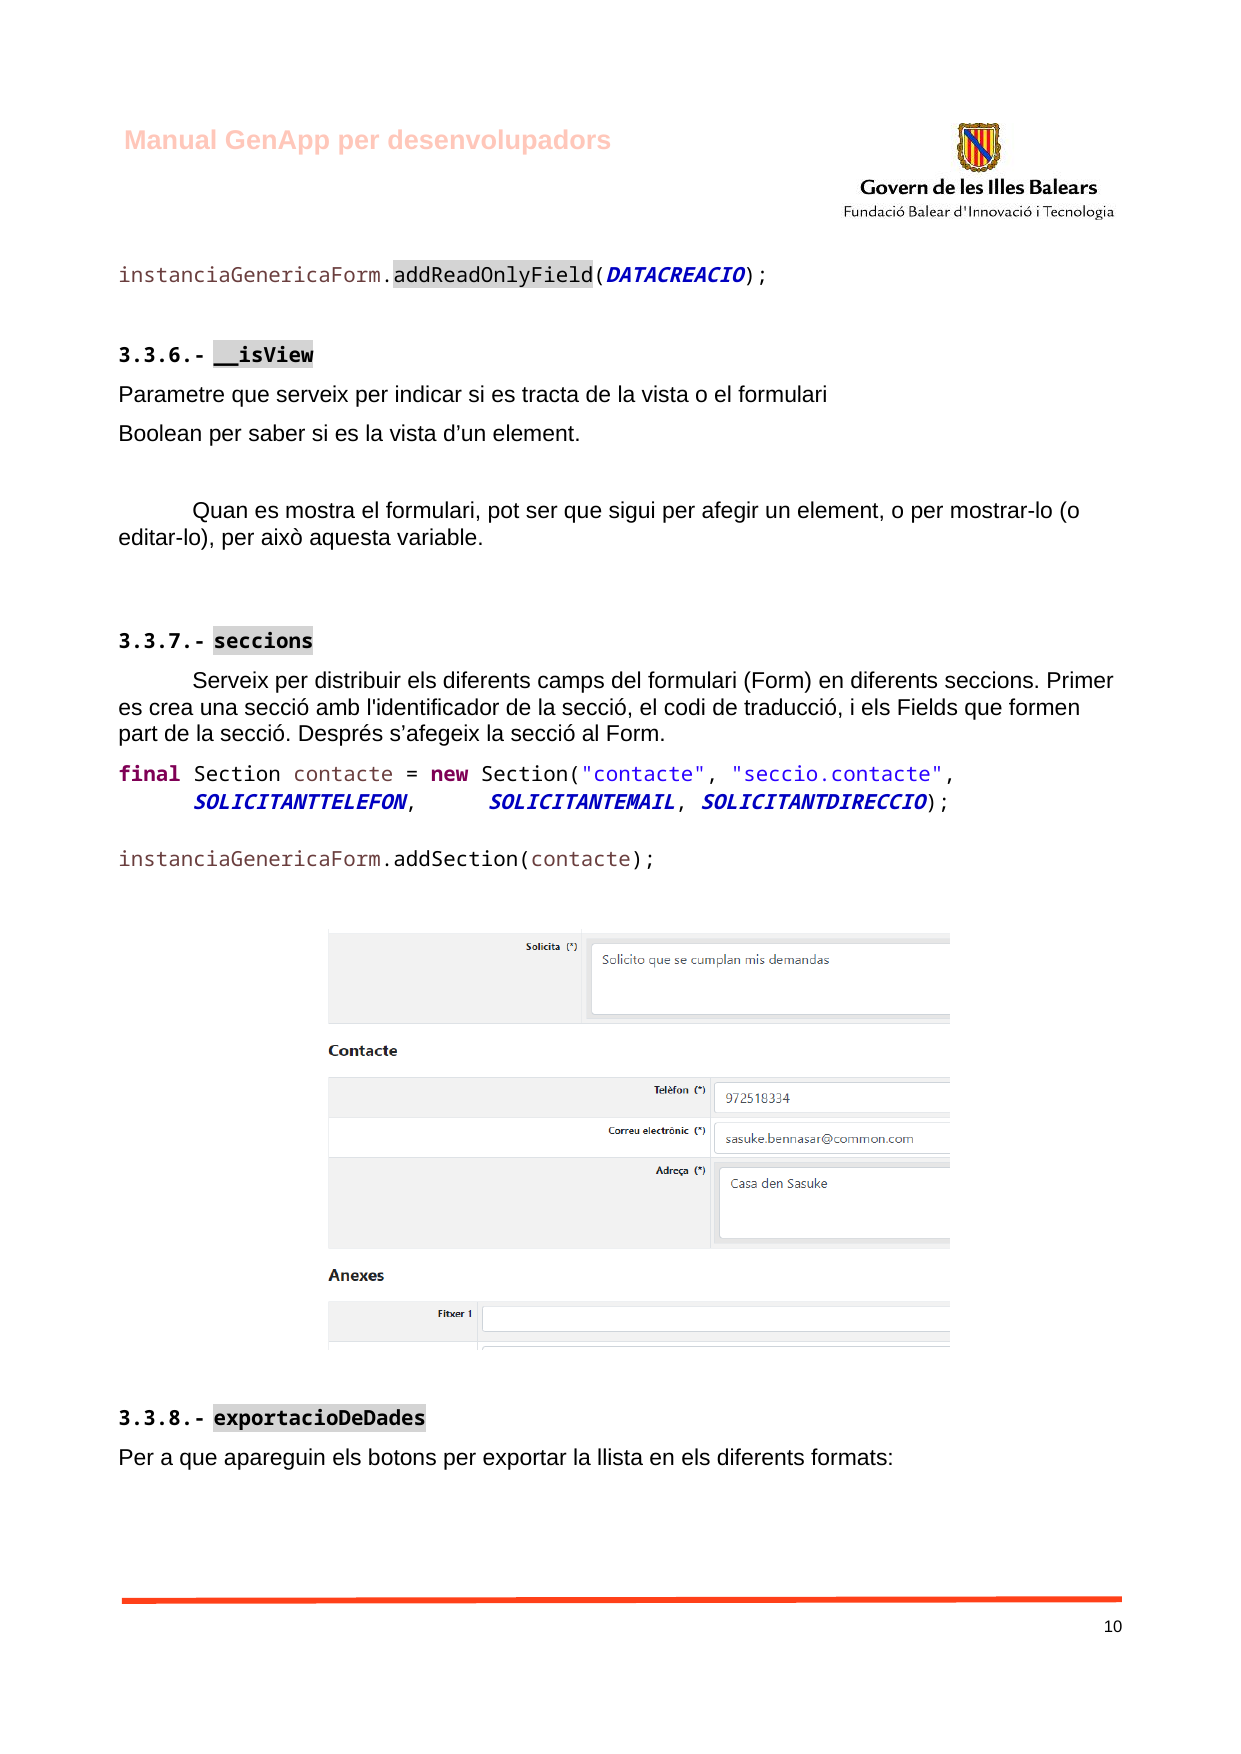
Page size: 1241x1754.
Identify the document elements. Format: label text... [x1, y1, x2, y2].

text Serveix per distribuir els diferents camps del formulari (Form) en diferents seccions. Primer es crea una secció amb l'identificador de la secció, el codi de traducció, i els Fields que formen part de la secció. Després s’afegeix la secció al Form. [118, 667, 1122, 746]
subtitle exportacioDeDades [118, 1403, 1122, 1432]
text final Section contacte = new Section("contacte", "seccio.contacte", SOLICITANTTELEFON, SOLICITANTEMAIL, SOLICITANTDIRECCIO); [118, 759, 1122, 816]
subtitle __isView [118, 340, 1122, 368]
text instanciaGenericaForm.addSection(contacte); [118, 844, 1122, 872]
picture [840, 123, 1117, 220]
text Quan es mostra el formulari, pot ser que sigui per afegir un element, o per mostrar-lo (o editar-lo), per això aquesta variable. [118, 497, 1122, 550]
text Parametre que serveix per indicar si es tracta de la vista o el formulari [118, 381, 1122, 407]
picture [290, 929, 950, 1350]
text instanciaGenericaForm.addReadOnlyField(DATACREACIO); [118, 260, 1122, 288]
subtitle seccions [118, 626, 1122, 655]
text Boolean per saber si es la vista d’un element. [118, 419, 1122, 446]
text Per a que apareguin els botons per exportar la llista en els diferents formats: [118, 1444, 1122, 1471]
